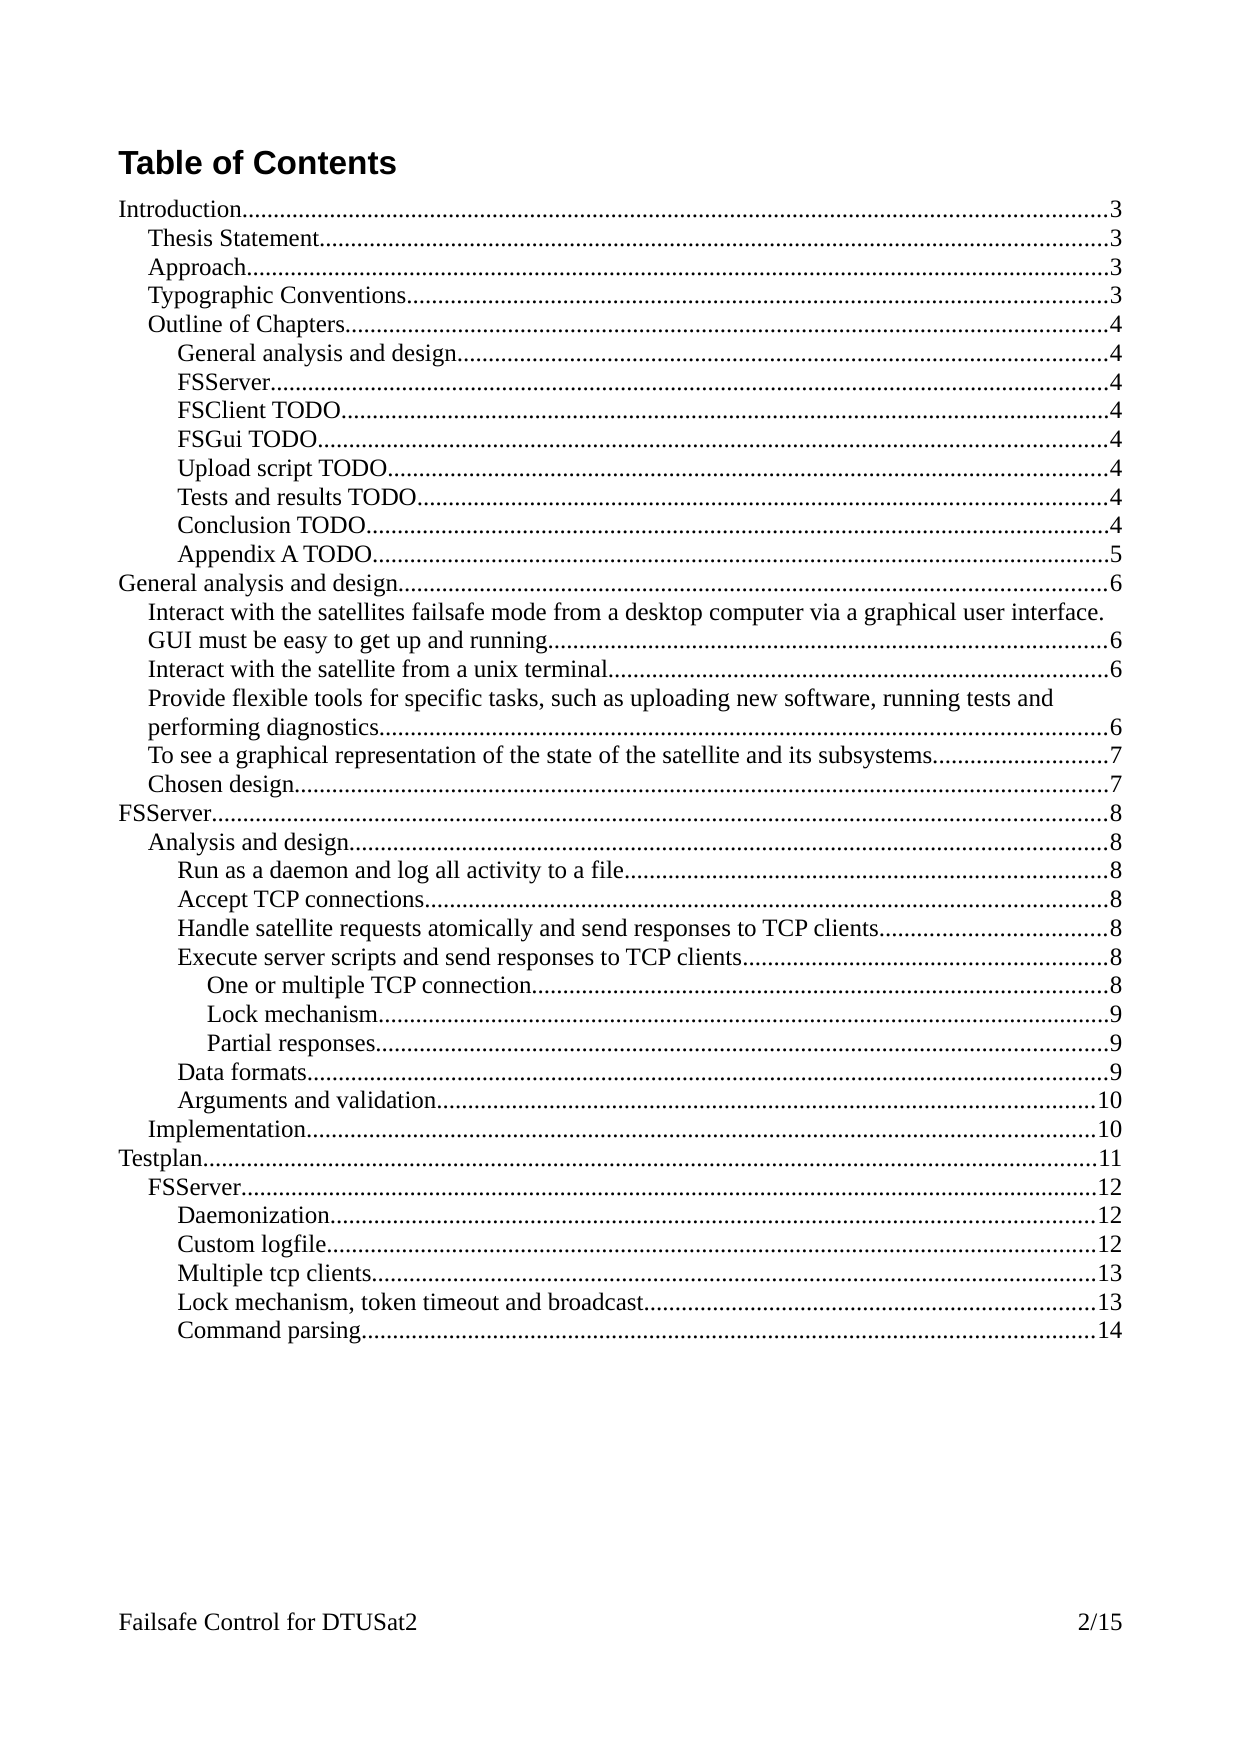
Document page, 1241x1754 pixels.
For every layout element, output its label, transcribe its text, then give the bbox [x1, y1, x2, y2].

text Chosen design 7 [148, 769, 1122, 798]
text FSClient TODO 4 [177, 395, 1122, 424]
text General analysis and design 4 [177, 338, 1122, 367]
text Typographic Conventions 3 [148, 280, 1122, 309]
text One or multiple TCP connection 8 [207, 970, 1122, 999]
text Execute server scripts and send responses to TCP clients 8 [177, 942, 1122, 970]
text Accept TCP connections 8 [177, 884, 1122, 913]
text Analysis and design 8 [148, 827, 1122, 855]
subtitle Table of Contents [118, 143, 1122, 182]
text Thesis Statement 3 [148, 223, 1122, 252]
text Approach 3 [148, 252, 1122, 280]
text Appendix A TODO 5 [177, 539, 1122, 568]
text Daemonization 12 [177, 1200, 1122, 1229]
text FSServer 4 [177, 367, 1122, 395]
text FSServer 12 [148, 1172, 1122, 1200]
text Lock mechanism, token timeout and broadcast 13 [177, 1287, 1122, 1315]
text Implementation 10 [148, 1114, 1122, 1143]
text General analysis and design 6 [118, 568, 1122, 597]
text Conclusion TODO 4 [177, 510, 1122, 539]
text FSGui TODO 4 [177, 424, 1122, 453]
text Data formats 9 [177, 1057, 1122, 1085]
text Interact with the satellite from a unix terminal. 6 [148, 654, 1122, 683]
text Tests and results TODO 4 [177, 482, 1122, 510]
text Interact with the satellites failsafe mode from a desktop computer via a graphical user interface. GUI must be easy to get up and running. 6 [148, 597, 1122, 654]
text Partial responses 9 [207, 1028, 1122, 1057]
text To see a graphical representation of the state of the satellite and its subsystems. 7 [148, 740, 1122, 769]
text Multiple tcp clients 13 [177, 1258, 1122, 1287]
text Lock mechanism 9 [207, 999, 1122, 1028]
text Upload script TODO 4 [177, 453, 1122, 482]
text FSServer 8 [118, 798, 1122, 827]
text Provide flexible tools for specific tasks, such as uploading new software, running tests and performing diagnostics 6 [148, 683, 1122, 740]
text Command parsing 14 [177, 1315, 1122, 1344]
text Outline of Chapters 4 [148, 309, 1122, 338]
text Handle satellite requests atomically and send responses to TCP clients 8 [177, 913, 1122, 942]
text Arguments and validation 10 [177, 1085, 1122, 1114]
text Testplan 11 [118, 1143, 1122, 1172]
text Introduction 3 [118, 194, 1122, 223]
text Custom logfile 12 [177, 1229, 1122, 1258]
text Run as a daemon and log all activity to a file 8 [177, 855, 1122, 884]
